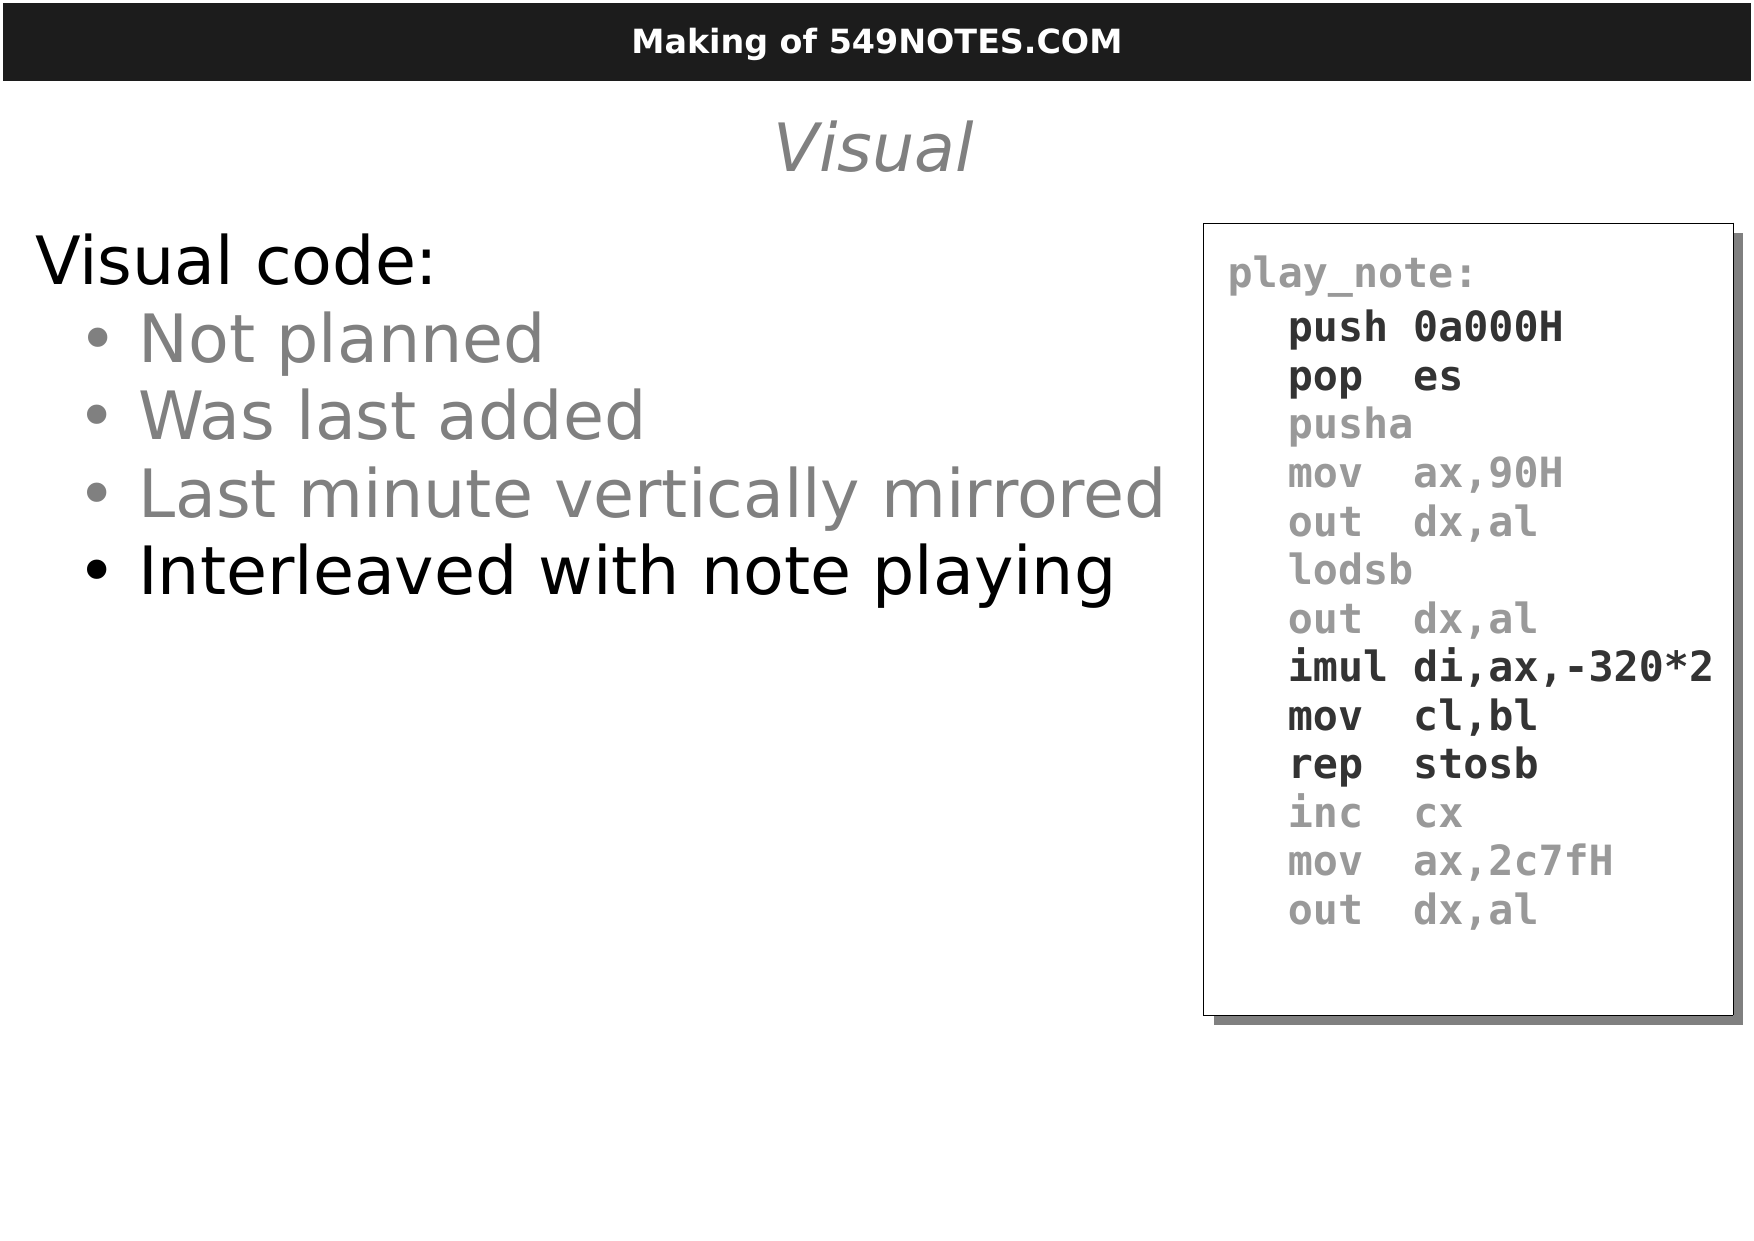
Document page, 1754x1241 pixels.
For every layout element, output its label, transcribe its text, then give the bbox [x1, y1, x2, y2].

text Visual [3, 110, 1751, 188]
table_header Visual code: • Not planned • Was last added • Last minute vertically mirrored • Interleaved with note playing [9, 217, 1197, 1031]
table_header play_note: push 0a000H pop es pusha mov ax,90H out dx,al lodsb out dx,al imul di,ax,-320*2 mov cl,bl rep stosb inc cx mov ax,2c7fH out dx,al [1198, 217, 1749, 1031]
